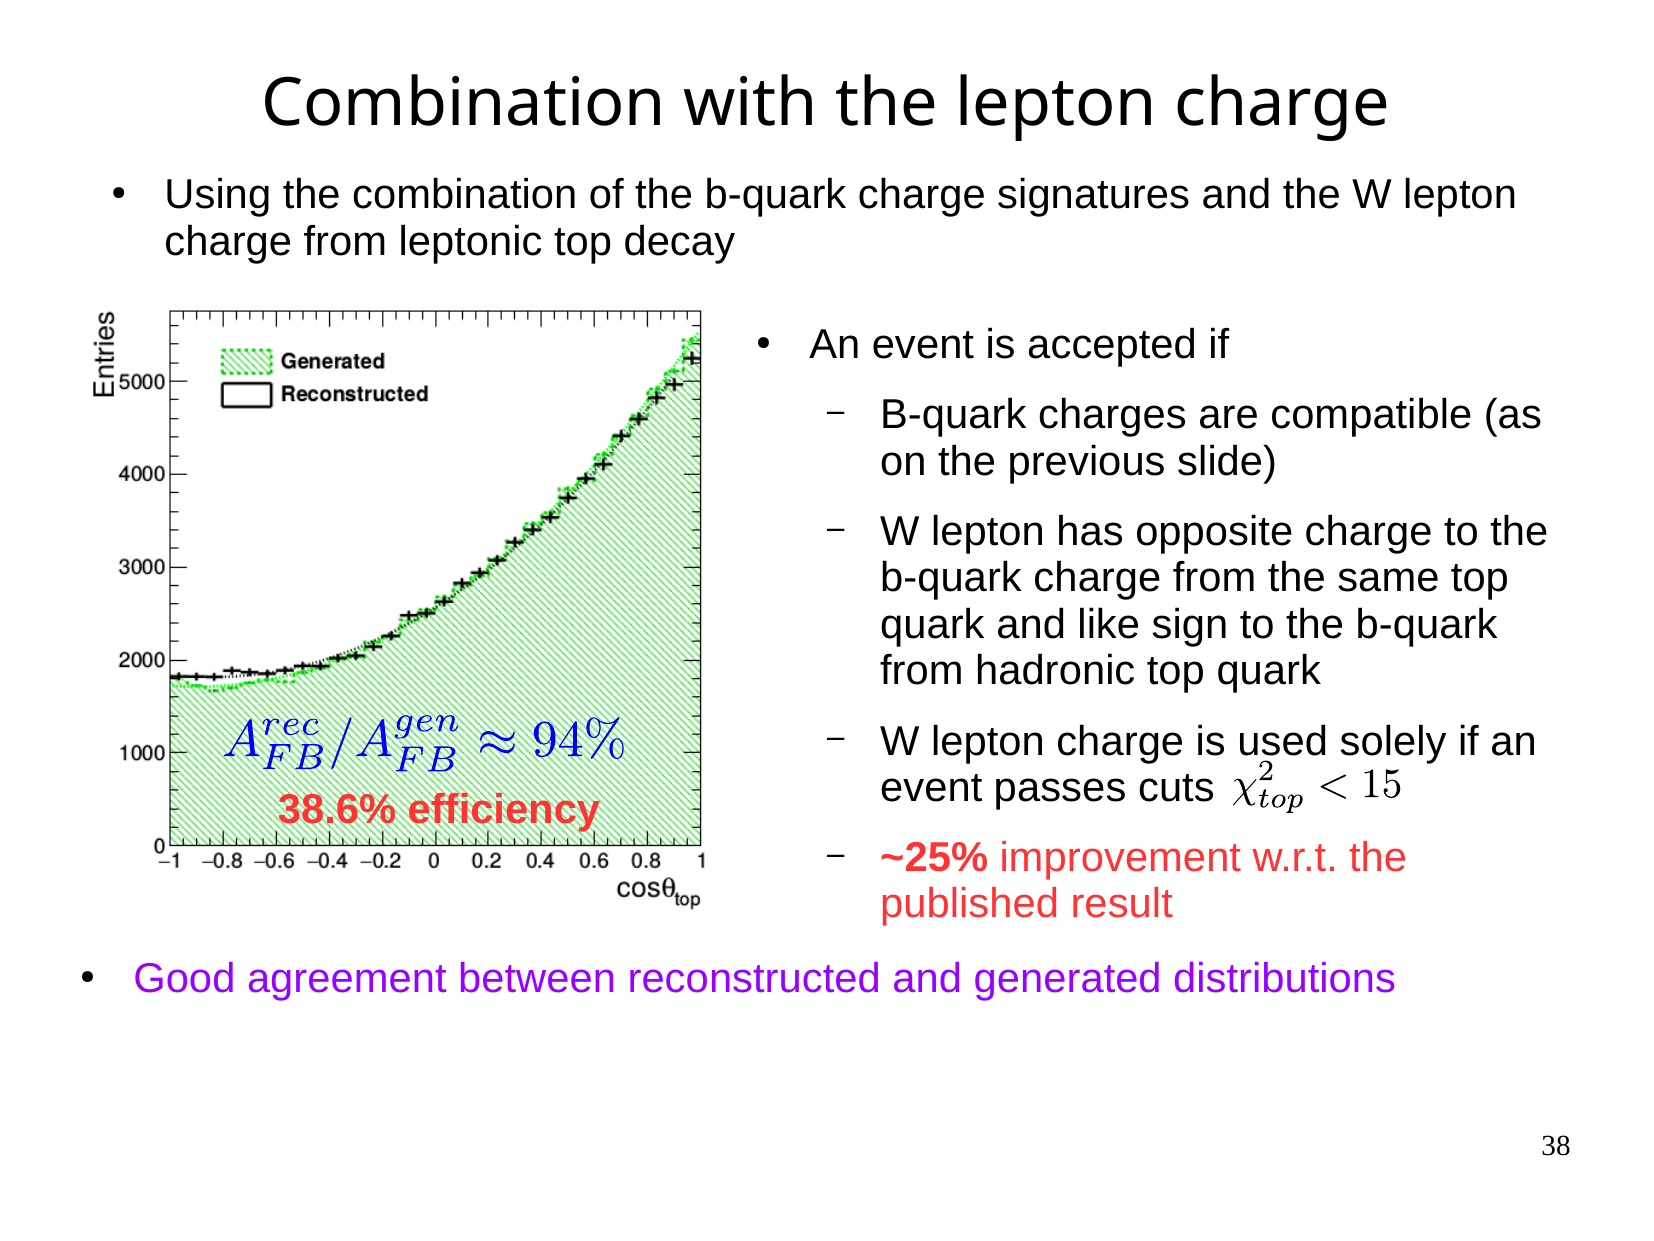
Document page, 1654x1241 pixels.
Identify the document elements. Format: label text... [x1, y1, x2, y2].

picture [84, 302, 715, 918]
list Using the combination of the b-quark charge signatures and the W lepton charge from leptonic top decay [93, 171, 1605, 319]
text_box [221, 715, 627, 772]
list Good agreement between reconstructed and generated distributions [62, 954, 1574, 1102]
text_box [1231, 760, 1403, 814]
title Combination with the lepton charge [82, 49, 1571, 151]
text_box 38.6% efficiency [263, 778, 616, 840]
list An event is accepted if B-quark charges are compatible (as on the previous slide) W lepton has opposite charge to the b-quark charge from the same top quark and like sign to the b-quark from hadronic top quark W lepton charge is used solely if an event passes cuts ~25% improvement w.r.t. the published result [738, 321, 1587, 1159]
